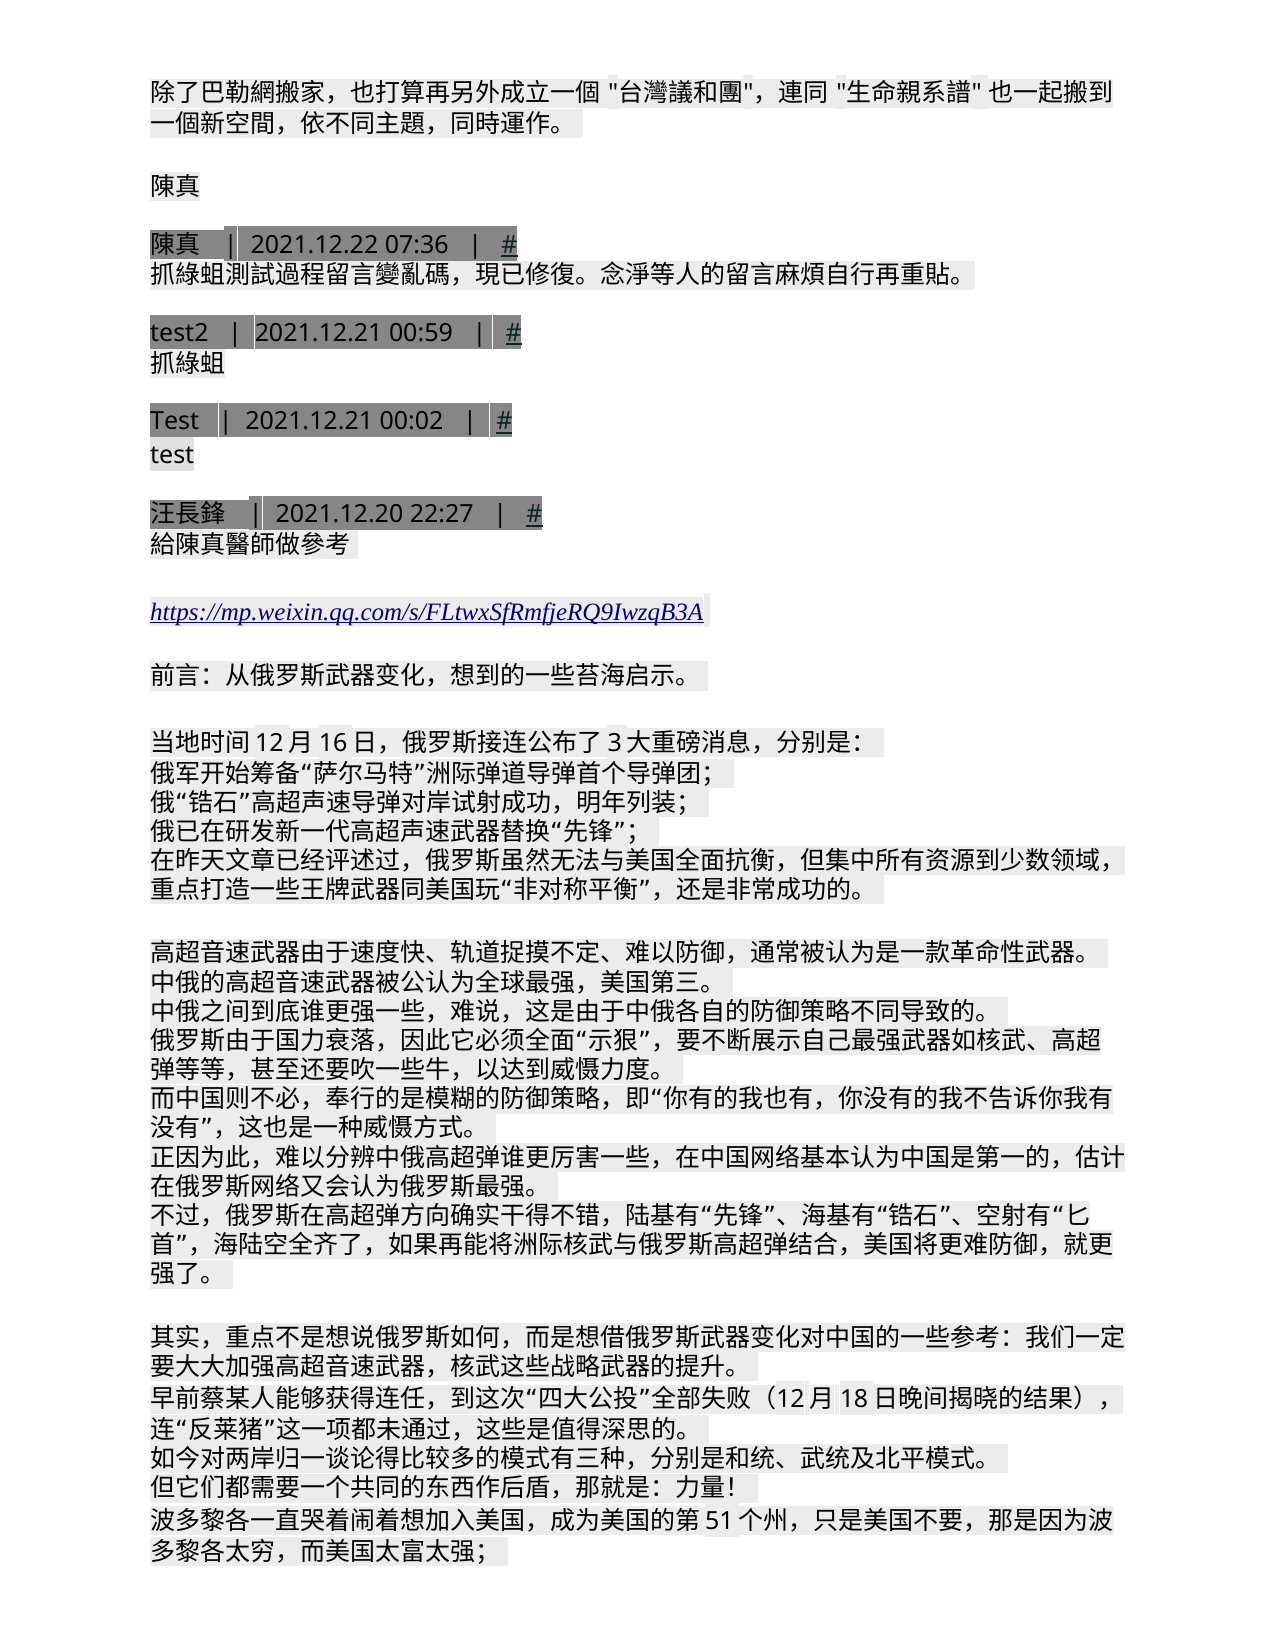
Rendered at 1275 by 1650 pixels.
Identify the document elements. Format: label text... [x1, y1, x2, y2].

text 汪長鋒 | 2021.12.20 22:27 | # [150, 496, 1125, 530]
text test [150, 437, 1125, 471]
text 陳真 | 2021.12.22 07:36 | # [150, 226, 1125, 261]
text 抓綠蛆測試過程留言變亂碼，現已修復。念淨等人的留言麻煩自行再重貼。 [150, 261, 1125, 290]
text test2 | 2021.12.21 00:59 | # [150, 315, 1125, 349]
text 給陳真醫師做參考 https://mp.weixin.qq.com/s/FLtwxSfRmfjeRQ9IwzqB3A 前言：从俄罗斯武器变化，想到的一些苔海启示。 当地时间12月16日，俄罗斯接连公布了3大重磅消息，分别是： 俄军开始筹备“萨尔马特”洲际弹道导弹首个导弹团； 俄“锆石”高超声速导弹对岸试射成功，明年列装； 俄已在研发新一代高超声速武器替换“先锋”； 在昨天文章已经评述过，俄罗斯虽然无法与美国全面抗衡，但集中所有资源到少数领域，重点打造一些王牌武器同美国玩“非对称平衡”，还是非常成功的。 高超音速武器由于速度快、轨道捉摸不定、难以防御，通常被认为是一款革命性武器。 中俄的高超音速武器被公认为全球最强，美国第三。 中俄之间到底谁更强一些，难说，这是由于中俄各自的防御策略不同导致的。 俄罗斯由于国力衰落，因此它必须全面“示狠”，要不断展示自己最强武器如核武、高超弹等等，甚至还要吹一些牛，以达到威慑力度。 而中国则不必，奉行的是模糊的防御策略，即“你有的我也有，你没有的我不告诉你我有没有”，这也是一种威慑方式。 正因为此，难以分辨中俄高超弹谁更厉害一些，在中国网络基本认为中国是第一的，估计在俄罗斯网络又会认为俄罗斯最强。 不过，俄罗斯在高超弹方向确实干得不错，陆基有“先锋”、海基有“锆石”、空射有“匕首”，海陆空全齐了，如果再能将洲际核武与俄罗斯高超弹结合，美国将更难防御，就更强了。 其实，重点不是想说俄罗斯如何，而是想借俄罗斯武器变化对中国的一些参考：我们一定要大大加强高超音速武器，核武这些战略武器的提升。 早前蔡某人能够获得连任，到这次“四大公投”全部失败（12月18日晚间揭晓的结果）， 连“反莱猪”这一项都未通过，这些是值得深思的。 如今对两岸归一谈论得比较多的模式有三种，分别是和统、武统及北平模式。 但它们都需要一个共同的东西作后盾，那就是：力量！ 波多黎各一直哭着闹着想加入美国，成为美国的第51个州，只是美国不要，那是因为波多黎各太穷，而美国太富太强； [150, 530, 1125, 1566]
text 抓綠蛆 [150, 349, 1125, 378]
text Test | 2021.12.21 00:02 | # [150, 403, 1125, 437]
text 除了巴勒網搬家，也打算再另外成立一個 "台灣議和團"，連同 "生命親系譜" 也一起搬到一個新空間，依不同主題，同時運作。 陳真 [150, 75, 1125, 201]
